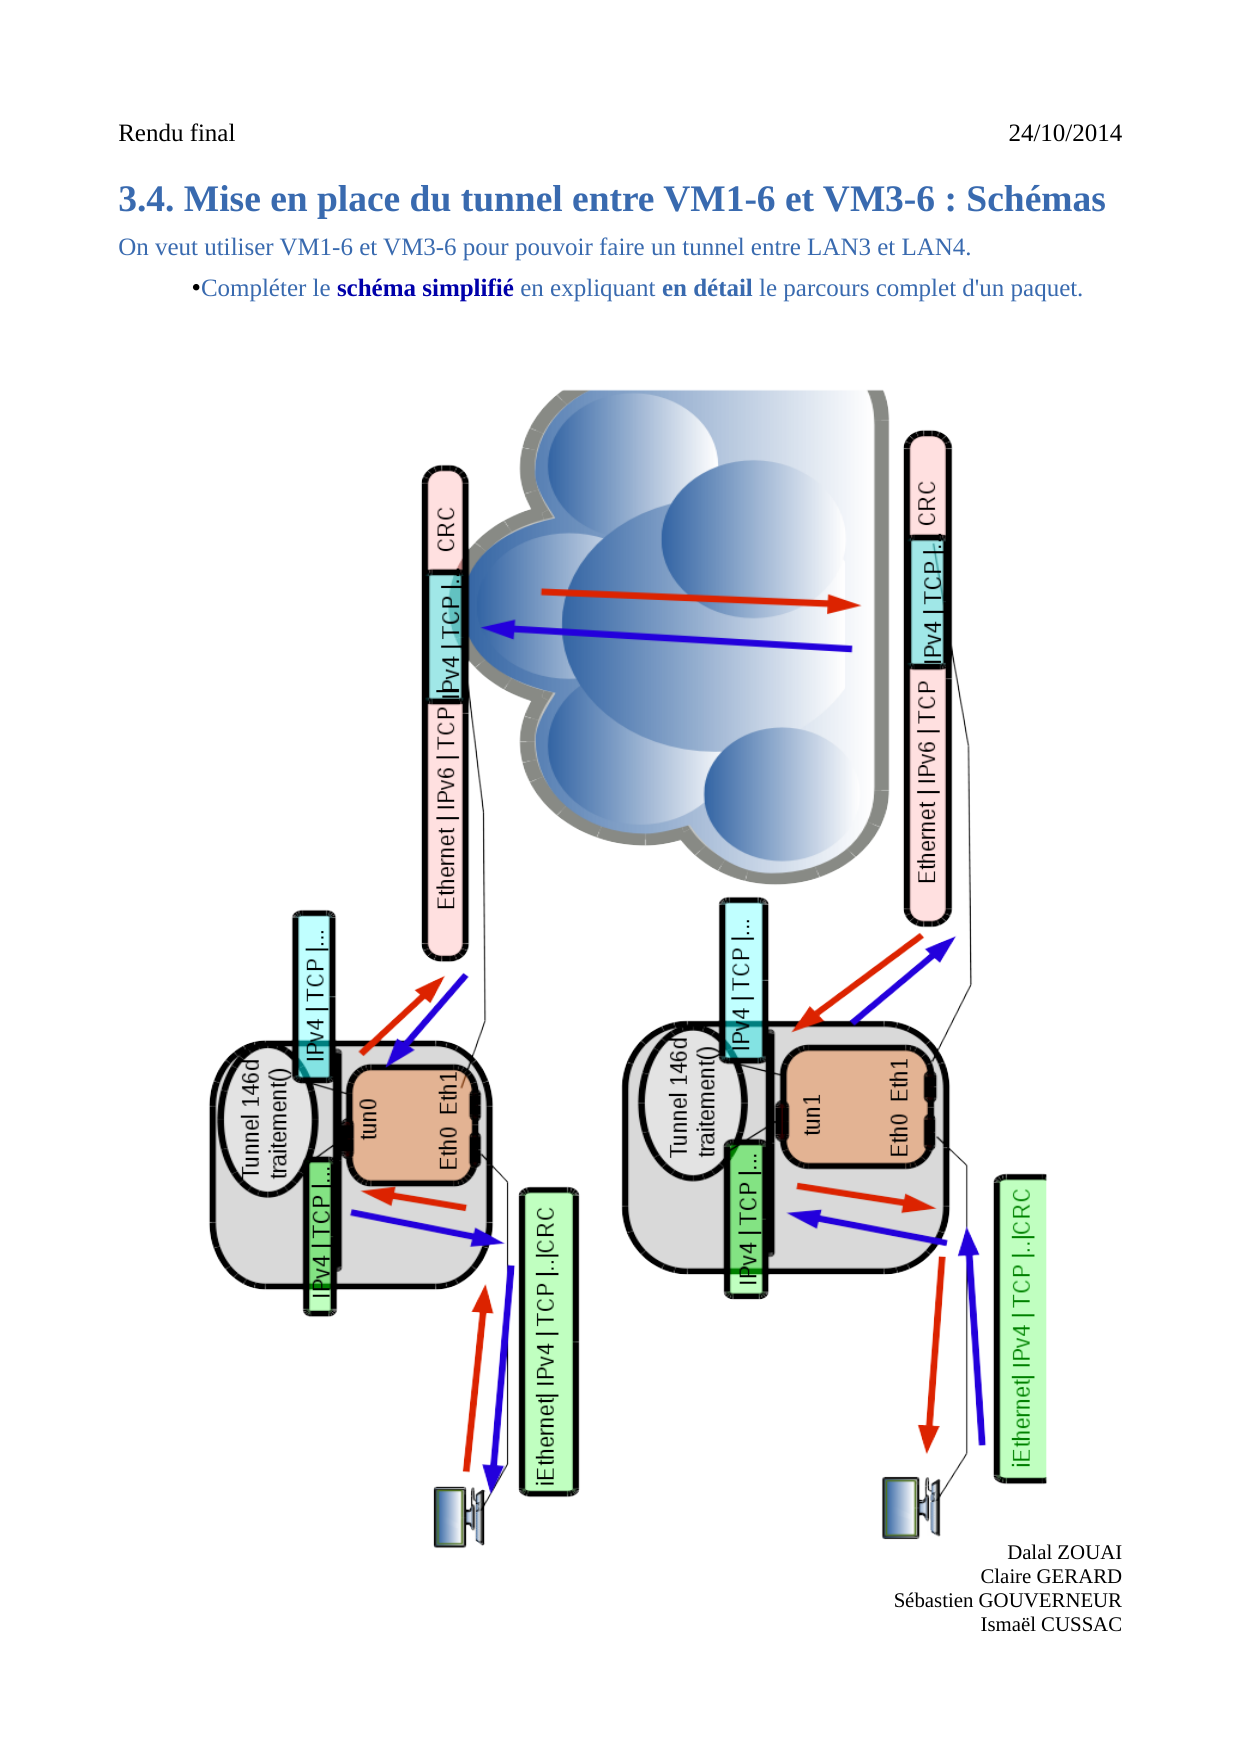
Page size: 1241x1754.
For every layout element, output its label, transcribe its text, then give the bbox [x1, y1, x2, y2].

subtitle 3.4. Mise en place du tunnel entre VM1-6 et VM3-6 : Schémas [118, 176, 1122, 219]
picture [145, 347, 1097, 1565]
list Compléter le schéma simplifié en expliquant en détail le parcours complet d'un paquet. [118, 273, 1122, 302]
text On veut utiliser VM1-6 et VM3-6 pour pouvoir faire un tunnel entre LAN3 et LAN4. [118, 232, 1122, 261]
